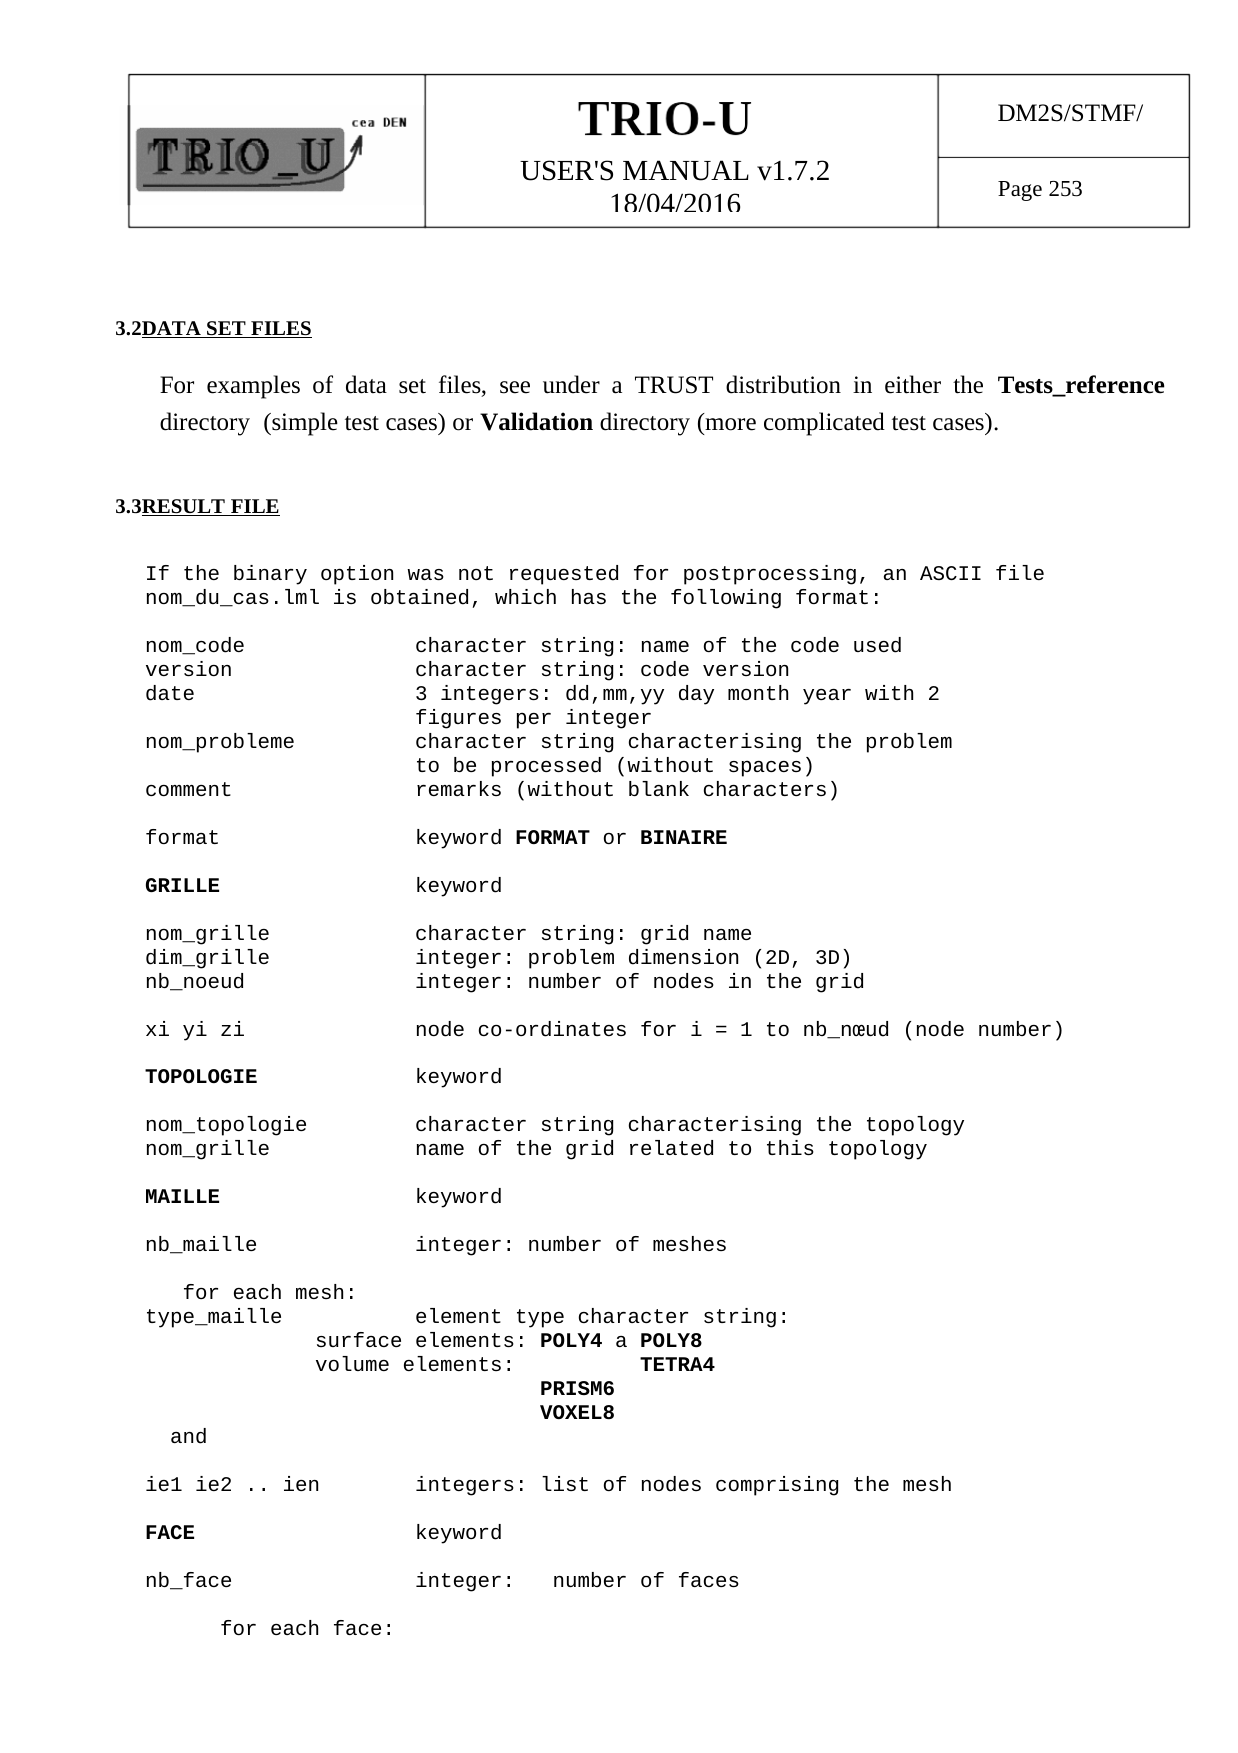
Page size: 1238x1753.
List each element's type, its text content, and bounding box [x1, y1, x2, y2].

text and [115, 1426, 1196, 1450]
text VOXEL8 [115, 1402, 1196, 1426]
text PRISM6 [115, 1378, 1196, 1402]
subtitle RESULT FILE [115, 494, 1164, 518]
text figures per integer [115, 707, 1196, 731]
subtitle DATA SET FILES [115, 316, 1164, 340]
text dim_grille integer: problem dimension (2D, 3D) [115, 947, 1196, 971]
text FACE keyword [115, 1522, 1196, 1546]
text surface elements: POLY4 a POLY8 [115, 1330, 1196, 1354]
text If the binary option was not requested for postprocessing, an ASCII file nom_du_cas.lml is obtained, which has the following format: [145, 563, 1196, 611]
text comment remarks (without blank characters) [115, 779, 1196, 803]
text volume elements: TETRA4 [115, 1354, 1196, 1378]
text type_maille element type character string: [115, 1306, 1196, 1330]
text for each face: [115, 1617, 1196, 1641]
text format keyword FORMAT or BINAIRE [115, 827, 1196, 851]
text nom_code character string: name of the code used [115, 635, 1196, 659]
text nom_grille character string: grid name [115, 923, 1196, 947]
text MAILLE keyword [115, 1186, 1196, 1210]
text TOPOLOGIE keyword [115, 1066, 1196, 1090]
text to be processed (without spaces) [115, 755, 1196, 779]
text version character string: code version [115, 659, 1196, 683]
text date 3 integers: dd,mm,yy day month year with 2 [115, 683, 1196, 707]
text nom_grille name of the grid related to this topology [115, 1138, 1196, 1162]
text for each mesh: [115, 1282, 1196, 1306]
text nb_face integer: number of faces [115, 1569, 1196, 1593]
text nom_topologie character string characterising the topology [115, 1114, 1196, 1138]
text nb_maille integer: number of meshes [115, 1234, 1196, 1258]
text nom_probleme character string characterising the problem [115, 731, 1196, 755]
text nb_noeud integer: number of nodes in the grid [115, 971, 1196, 994]
text xi yi zi node co-ordinates for i = 1 to nb_nœud (node number) [115, 1018, 1196, 1042]
text ie1 ie2 .. ien integers: list of nodes comprising the mesh [115, 1474, 1196, 1498]
text For examples of data set files, see under a TRUST distribution in either the Tests_reference directory (simple test cases) or Validation directory (more complicated test cases). [159, 361, 1165, 436]
text GRILLE keyword [115, 875, 1196, 899]
